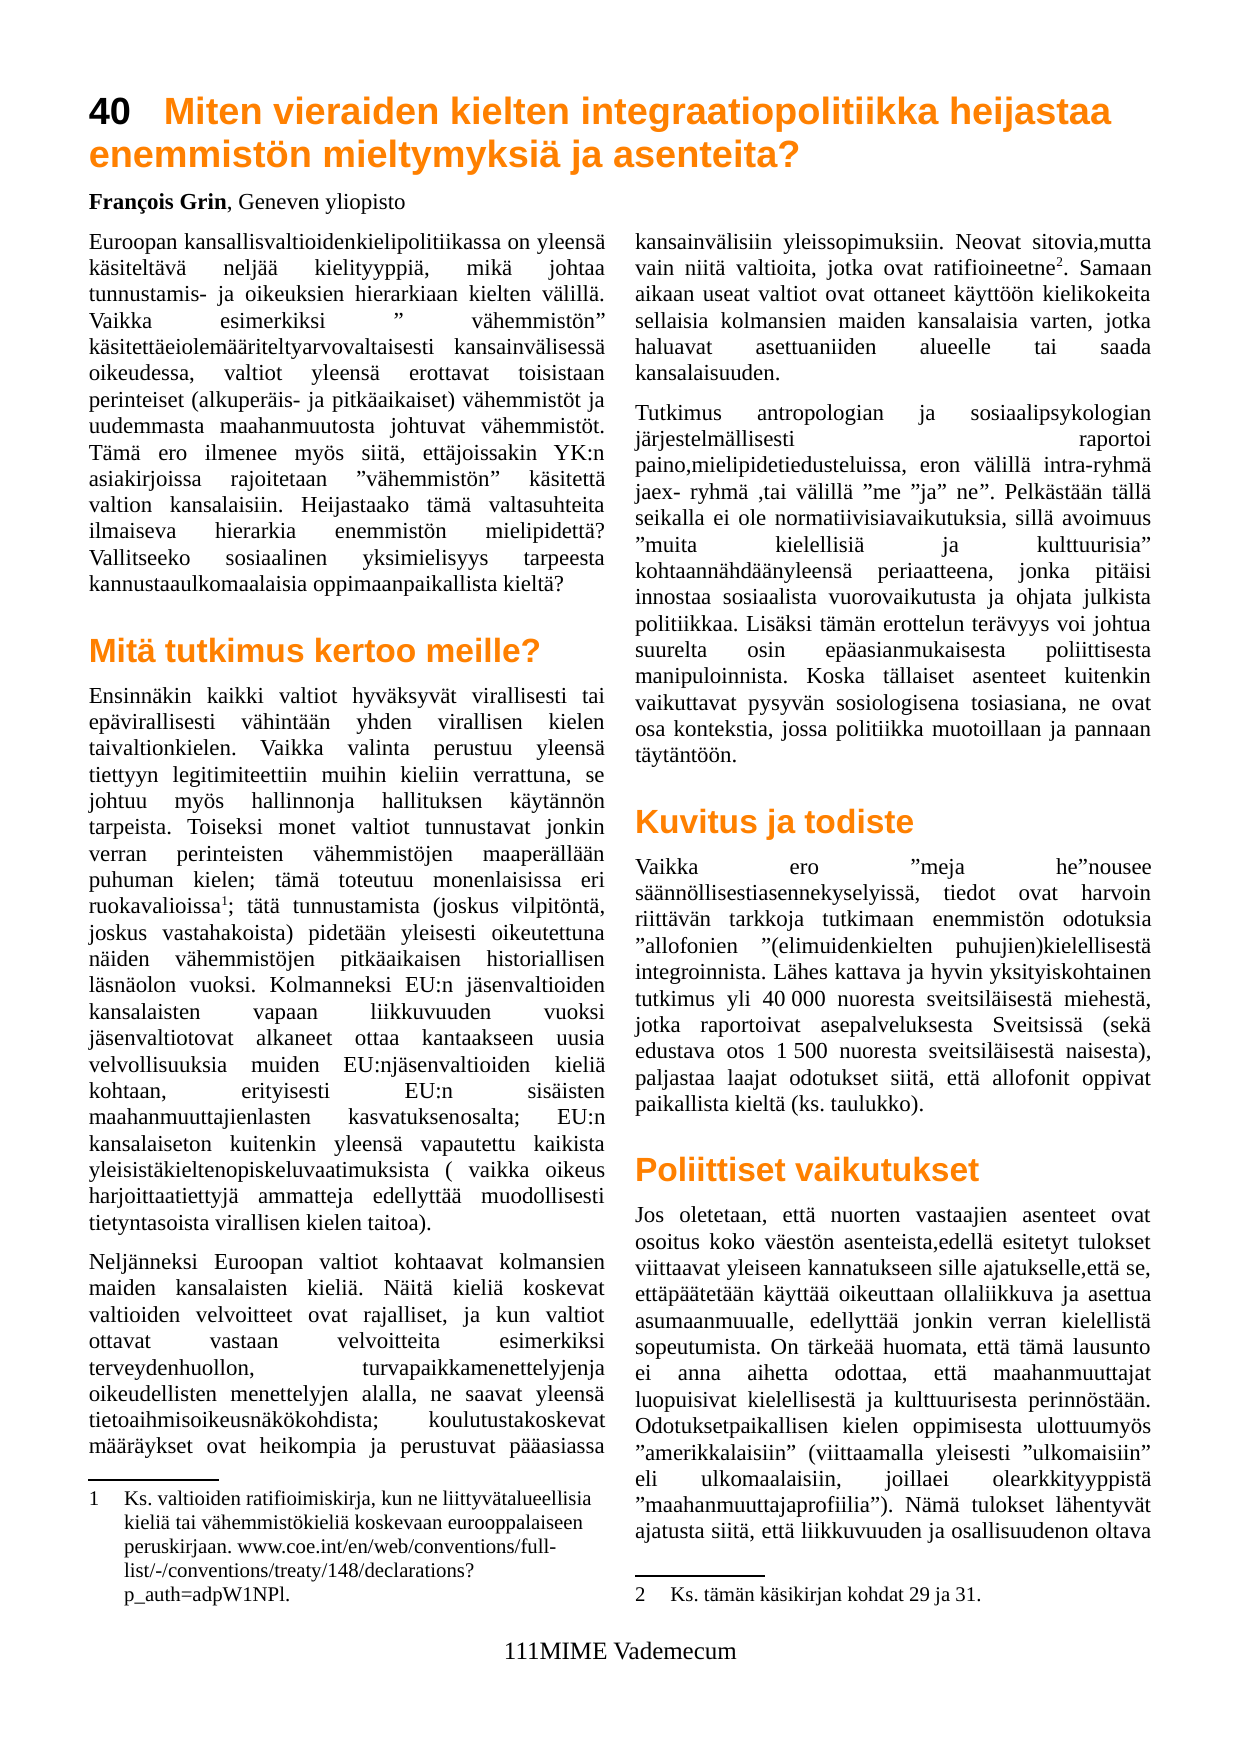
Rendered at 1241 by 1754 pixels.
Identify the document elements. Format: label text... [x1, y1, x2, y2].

subtitle Mitä tutkimus kertoo meille? [88, 631, 605, 669]
text kansainvälisiin yleissopimuksiin. Neovat sitovia,mutta vain niitä valtioita, jotka ovat ratifioineetne. Samaan aikaan useat valtiot ovat ottaneet käyttöön kielikokeita sellaisia kolmansien maiden kansalaisia varten, jotka haluavat asettuaniiden alueelle tai saada kansalaisuuden. [635, 228, 1152, 386]
text Tutkimus antropologian ja sosiaalipsykologian järjestelmällisesti raportoi paino,mielipidetiedusteluissa, eron välillä intra-ryhmä jaex- ryhmä ,tai välillä ”me ”ja” ne”. Pelkästään tällä seikalla ei ole normatiivisiavaikutuksia, sillä avoimuus ”muita kielellisiä ja kulttuurisia” kohtaannähdäänyleensä periaatteena, jonka pitäisi innostaa sosiaalista vuorovaikutusta ja ohjata julkista politiikkaa. Lisäksi tämän erottelun terävyys voi johtua suurelta osin epäasianmukaisesta poliittisesta manipuloinnista. Koska tällaiset asenteet kuitenkin vaikuttavat pysyvän sosiologisena tosiasiana, ne ovat osa kontekstia, jossa politiikka muotoillaan ja pannaan täytäntöön. [635, 399, 1152, 768]
text Jos oletetaan, että nuorten vastaajien asenteet ovat osoitus koko väestön asenteista,edellä esitetyt tulokset viittaavat yleiseen kannatukseen sille ajatukselle,että se, ettäpäätetään käyttää oikeuttaan ollaliikkuva ja asettua asumaanmuualle, edellyttää jonkin verran kielellistä sopeutumista. On tärkeää huomata, että tämä lausunto ei anna aihetta odottaa, että maahanmuuttajat luopuisivat kielellisestä ja kulttuurisesta perinnöstään. Odotuksetpaikallisen kielen oppimisesta ulottuumyös ”amerikkalaisiin” (viittaamalla yleisesti ”ulkomaisiin” eli ulkomaalaisiin, joillaei olearkkityyppistä ”maahanmuuttajaprofiilia”). Nämä tulokset lähentyvät ajatusta siitä, että liikkuvuuden ja osallisuudenon oltava [635, 1201, 1152, 1544]
subtitle Miten vieraiden kielten integraatiopolitiikka heijastaa enemmistön mieltymyksiä ja asenteita? [88, 88, 1152, 176]
subtitle Poliittiset vaikutukset [635, 1150, 1152, 1189]
subtitle Kuvitus ja todiste [635, 802, 1152, 840]
text Ensinnäkin kaikki valtiot hyväksyvät virallisesti tai epävirallisesti vähintään yhden virallisen kielen taivaltionkielen. Vaikka valinta perustuu yleensä tiettyyn legitimiteettiin muihin kieliin verrattuna, se johtuu myös hallinnonja hallituksen käytännön tarpeista. Toiseksi monet valtiot tunnustavat jonkin verran perinteisten vähemmistöjen maaperällään puhuman kielen; tämä toteutuu monenlaisissa eri ruokavalioissa; tätä tunnustamista (joskus vilpitöntä, joskus vastahakoista) pidetään yleisesti oikeutettuna näiden vähemmistöjen pitkäaikaisen historiallisen läsnäolon vuoksi. Kolmanneksi EU:n jäsenvaltioiden kansalaisten vapaan liikkuvuuden vuoksi jäsenvaltiotovat alkaneet ottaa kantaakseen uusia velvollisuuksia muiden EU:njäsenvaltioiden kieliä kohtaan, erityisesti EU:n sisäisten maahanmuuttajienlasten kasvatuksenosalta; EU:n kansalaiseton kuitenkin yleensä vapautettu kaikista yleisistäkieltenopiskeluvaatimuksista ( vaikka oikeus harjoittaatiettyjä ammatteja edellyttää muodollisesti tietyntasoista virallisen kielen taitoa). [88, 682, 605, 1235]
text Neljänneksi Euroopan valtiot kohtaavat kolmansien maiden kansalaisten kieliä. Näitä kieliä koskevat valtioiden velvoitteet ovat rajalliset, ja kun valtiot ottavat vastaan velvoitteita esimerkiksi terveydenhuollon, turvapaikkamenettelyjenja oikeudellisten menettelyjen alalla, ne saavat yleensä tietoaihmisoikeusnäkökohdista; koulutustakoskevat määräykset ovat heikompia ja perustuvat pääasiassa [88, 1248, 605, 1459]
text Vaikka ero ”meja he”nousee säännöllisestiasennekyselyissä, tiedot ovat harvoin riittävän tarkkoja tutkimaan enemmistön odotuksia ”allofonien ”(elimuidenkielten puhujien)kielellisestä integroinnista. Lähes kattava ja hyvin yksityiskohtainen tutkimus yli 40 000 nuoresta sveitsiläisestä miehestä, jotka raportoivat asepalveluksesta Sveitsissä (sekä edustava otos 1 500 nuoresta sveitsiläisestä naisesta), paljastaa laajat odotukset siitä, että allofonit oppivat paikallista kieltä (ks. taulukko). [635, 853, 1152, 1116]
text Ks. valtioiden ratifioimiskirja, kun ne liittyvätalueellisia kieliä tai vähemmistökieliä koskevaan eurooppalaiseen peruskirjaan. www.coe.int/en/web/conventions/full-list/-/conventions/treaty/148/declarations?p_auth=adpW1NPl. [88, 1486, 605, 1606]
text Euroopan kansallisvaltioidenkielipolitiikassa on yleensä käsiteltävä neljää kielityyppiä, mikä johtaa tunnustamis- ja oikeuksien hierarkiaan kielten välillä. Vaikka esimerkiksi ” vähemmistön” käsitettäeiolemääriteltyarvovaltaisesti kansainvälisessä oikeudessa, valtiot yleensä erottavat toisistaan perinteiset (alkuperäis- ja pitkäaikaiset) vähemmistöt ja uudemmasta maahanmuutosta johtuvat vähemmistöt. Tämä ero ilmenee myös siitä, ettäjoissakin YK:n asiakirjoissa rajoitetaan ”vähemmistön” käsitettä valtion kansalaisiin. Heijastaako tämä valtasuhteita ilmaiseva hierarkia enemmistön mielipidettä? Vallitseeko sosiaalinen yksimielisyys tarpeesta kannustaaulkomaalaisia oppimaanpaikallista kieltä? [88, 228, 605, 597]
text Ks. tämän käsikirjan kohdat 29 ja 31. [635, 1582, 1152, 1606]
text François Grin, Geneven yliopisto [88, 188, 1152, 215]
